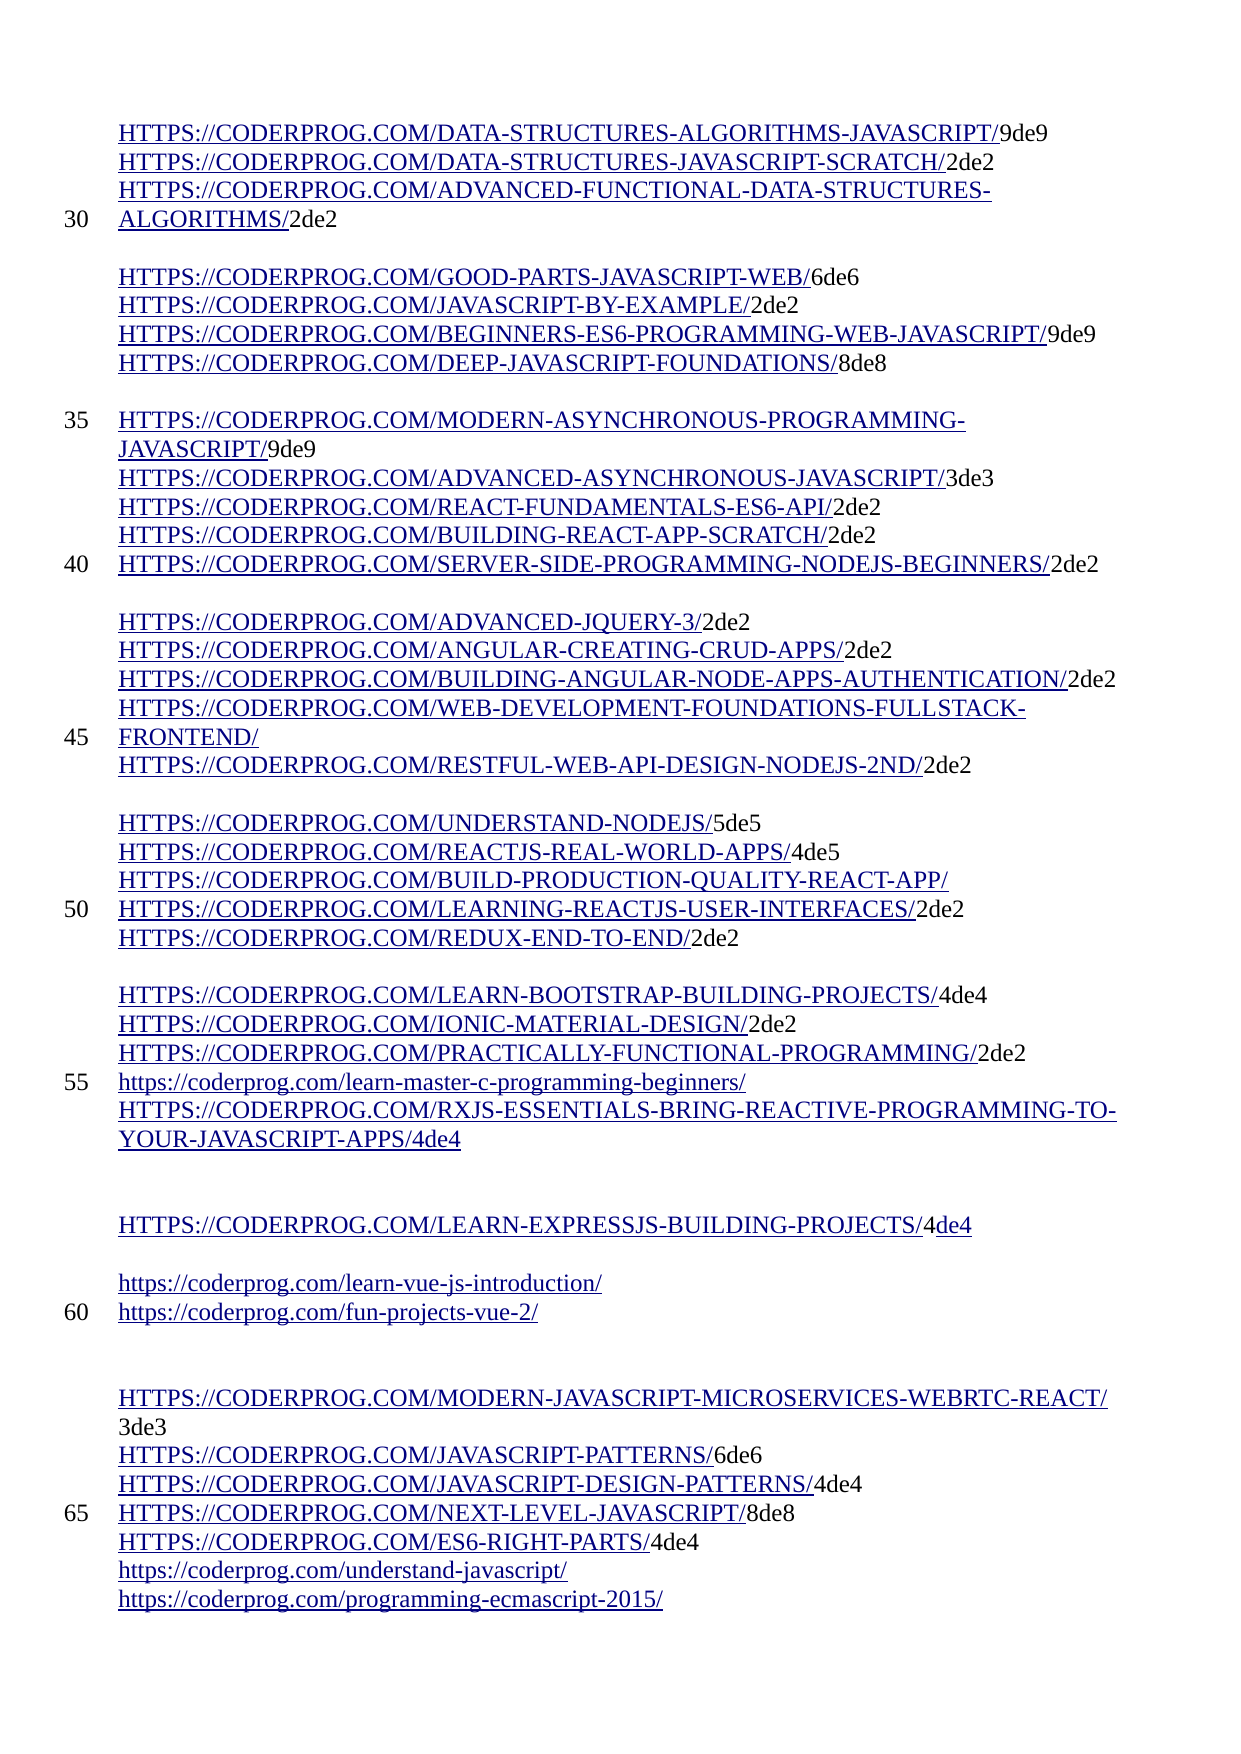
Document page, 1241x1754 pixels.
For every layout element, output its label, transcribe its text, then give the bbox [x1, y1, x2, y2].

text HTTPS://CODERPROG.COM/BUILDING-REACT-APP-SCRATCH/2de2 [118, 521, 1122, 549]
text https://coderprog.com/learn-vue-js-introduction/ [118, 1268, 1122, 1297]
text HTTPS://CODERPROG.COM/UNDERSTAND-NODEJS/5de5 [118, 808, 1122, 837]
text HTTPS://CODERPROG.COM/IONIC-MATERIAL-DESIGN/2de2 [118, 1009, 1122, 1038]
text HTTPS://CODERPROG.COM/MODERN-ASYNCHRONOUS-PROGRAMMING-JAVASCRIPT/9de9 [118, 406, 1122, 463]
text HTTPS://CODERPROG.COM/RXJS-ESSENTIALS-BRING-REACTIVE-PROGRAMMING-TO-YOUR-JAVASCRIPT-APPS/4de4 [118, 1096, 1122, 1153]
text HTTPS://CODERPROG.COM/ES6-RIGHT-PARTS/4de4 [118, 1527, 1122, 1556]
text HTTPS://CODERPROG.COM/ADVANCED-JQUERY-3/2de2 [118, 607, 1122, 636]
text HTTPS://CODERPROG.COM/BUILD-PRODUCTION-QUALITY-REACT-APP/ [118, 866, 1122, 894]
text HTTPS://CODERPROG.COM/ADVANCED-FUNCTIONAL-DATA-STRUCTURES-ALGORITHMS/2de2 [118, 176, 1122, 233]
text HTTPS://CODERPROG.COM/LEARN-EXPRESSJS-BUILDING-PROJECTS/4de4 [118, 1211, 1122, 1239]
text HTTPS://CODERPROG.COM/BEGINNERS-ES6-PROGRAMMING-WEB-JAVASCRIPT/9de9 [118, 319, 1122, 348]
text https://coderprog.com/learn-master-c-programming-beginners/ [118, 1067, 1122, 1096]
text HTTPS://CODERPROG.COM/WEB-DEVELOPMENT-FOUNDATIONS-FULLSTACK-FRONTEND/ [118, 693, 1122, 751]
text HTTPS://CODERPROG.COM/GOOD-PARTS-JAVASCRIPT-WEB/6de6 [118, 262, 1122, 291]
text HTTPS://CODERPROG.COM/REACT-FUNDAMENTALS-ES6-API/2de2 [118, 492, 1122, 521]
text HTTPS://CODERPROG.COM/ADVANCED-ASYNCHRONOUS-JAVASCRIPT/3de3 [118, 463, 1122, 492]
text HTTPS://CODERPROG.COM/DATA-STRUCTURES-ALGORITHMS-JAVASCRIPT/9de9 [118, 118, 1122, 147]
text HTTPS://CODERPROG.COM/RESTFUL-WEB-API-DESIGN-NODEJS-2ND/2de2 [118, 751, 1122, 779]
text HTTPS://CODERPROG.COM/JAVASCRIPT-BY-EXAMPLE/2de2 [118, 291, 1122, 319]
text HTTPS://CODERPROG.COM/ANGULAR-CREATING-CRUD-APPS/2de2 [118, 636, 1122, 664]
text HTTPS://CODERPROG.COM/LEARNING-REACTJS-USER-INTERFACES/2de2 [118, 894, 1122, 923]
text HTTPS://CODERPROG.COM/PRACTICALLY-FUNCTIONAL-PROGRAMMING/2de2 [118, 1038, 1122, 1067]
text HTTPS://CODERPROG.COM/LEARN-BOOTSTRAP-BUILDING-PROJECTS/4de4 [118, 981, 1122, 1009]
text HTTPS://CODERPROG.COM/SERVER-SIDE-PROGRAMMING-NODEJS-BEGINNERS/2de2 [118, 549, 1122, 578]
text https://coderprog.com/programming-ecmascript-2015/ [118, 1584, 1122, 1613]
text https://coderprog.com/understand-javascript/ [118, 1556, 1122, 1584]
text HTTPS://CODERPROG.COM/JAVASCRIPT-DESIGN-PATTERNS/4de4 [118, 1469, 1122, 1498]
text HTTPS://CODERPROG.COM/BUILDING-ANGULAR-NODE-APPS-AUTHENTICATION/2de2 [118, 664, 1122, 693]
text HTTPS://CODERPROG.COM/REDUX-END-TO-END/2de2 [118, 923, 1122, 952]
text HTTPS://CODERPROG.COM/JAVASCRIPT-PATTERNS/6de6 [118, 1441, 1122, 1469]
text HTTPS://CODERPROG.COM/NEXT-LEVEL-JAVASCRIPT/8de8 [118, 1498, 1122, 1527]
text HTTPS://CODERPROG.COM/DEEP-JAVASCRIPT-FOUNDATIONS/8de8 [118, 348, 1122, 377]
text HTTPS://CODERPROG.COM/REACTJS-REAL-WORLD-APPS/4de5 [118, 837, 1122, 866]
text HTTPS://CODERPROG.COM/MODERN-JAVASCRIPT-MICROSERVICES-WEBRTC-REACT/3de3 [118, 1383, 1122, 1441]
text HTTPS://CODERPROG.COM/DATA-STRUCTURES-JAVASCRIPT-SCRATCH/2de2 [118, 147, 1122, 176]
text https://coderprog.com/fun-projects-vue-2/ [118, 1297, 1122, 1326]
